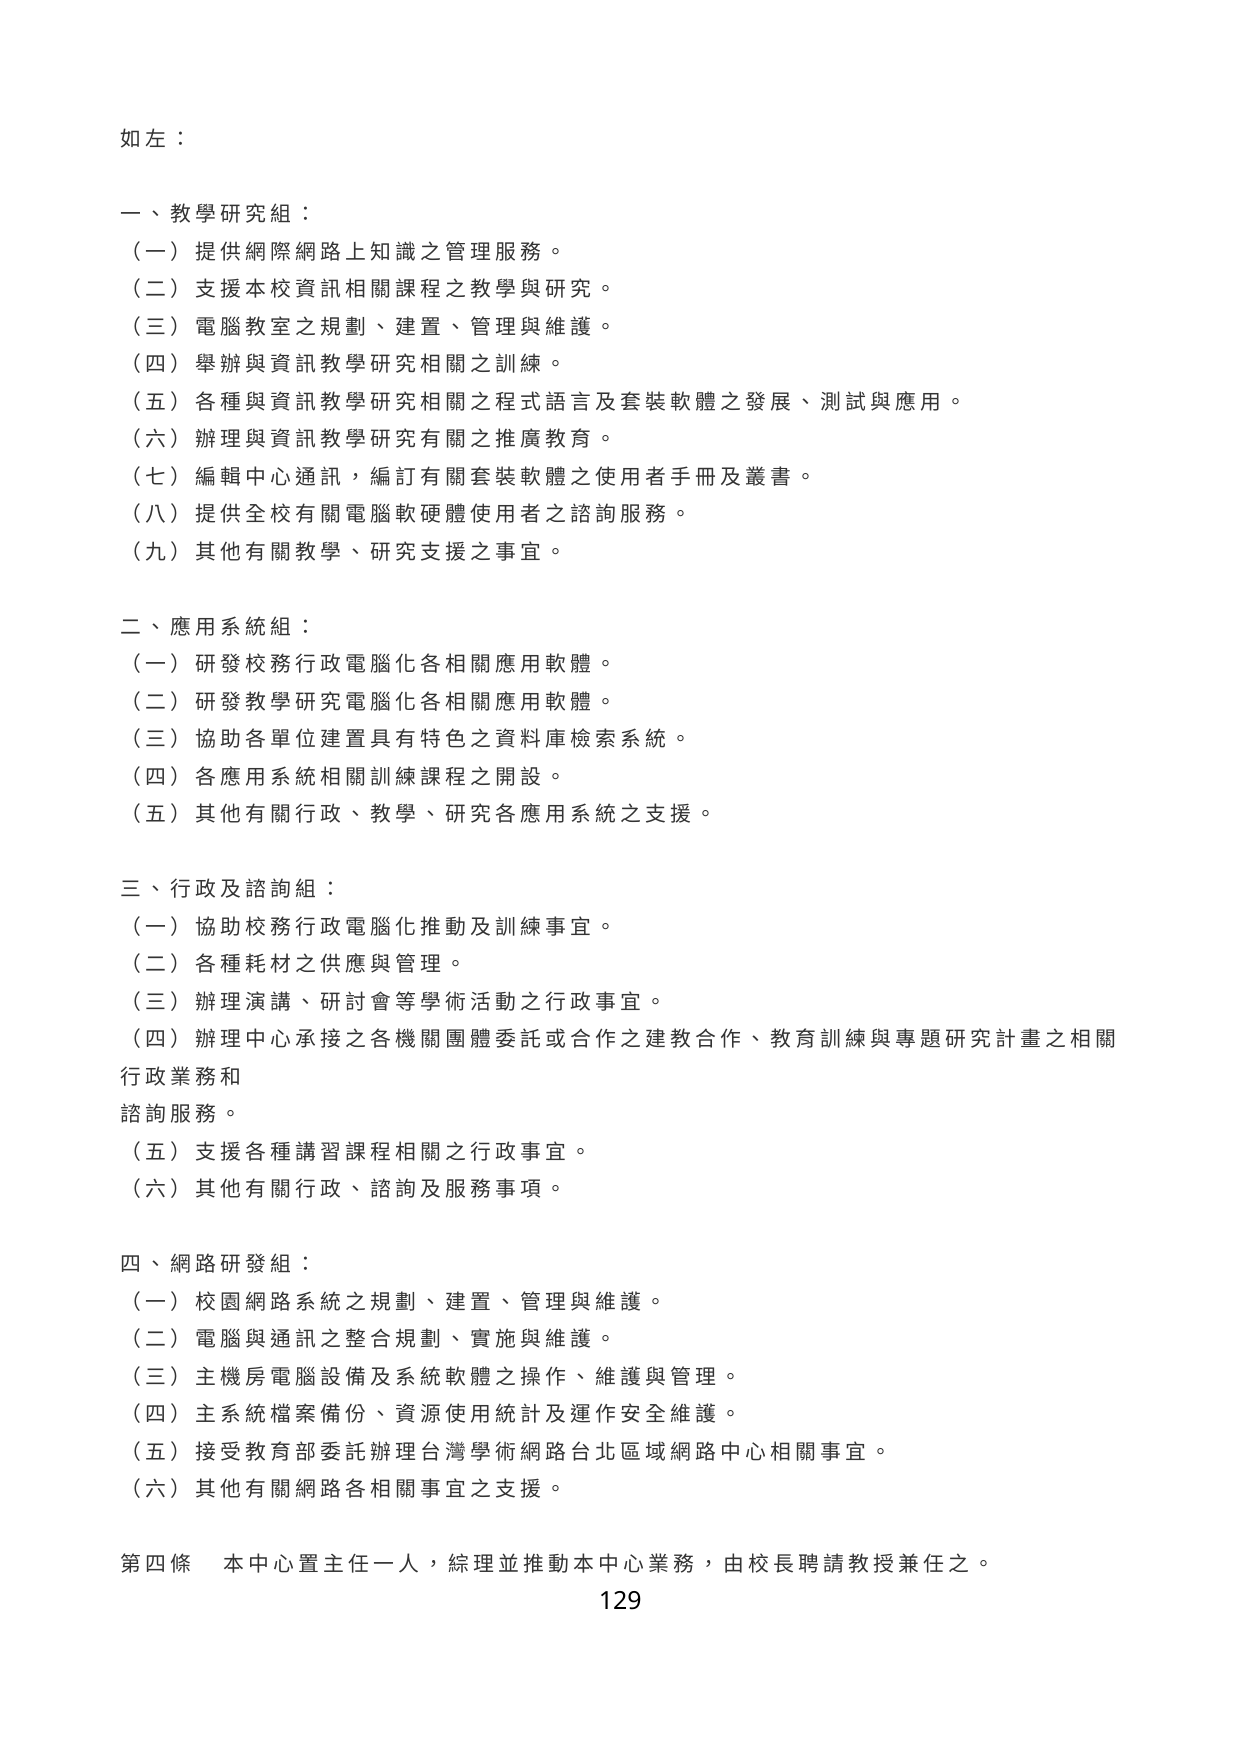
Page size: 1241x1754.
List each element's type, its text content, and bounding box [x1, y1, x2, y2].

text 如左： 一、教學研究組： （一）提供網際網路上知識之管理服務。 （二）支援本校資訊相關課程之教學與研究。 （三）電腦教室之規劃、建置、管理與維護。 （四）舉辦與資訊教學研究相關之訓練。 （五）各種與資訊教學研究相關之程式語言及套裝軟體之發展、測試與應用。 （六）辦理與資訊教學研究有關之推廣教育。 （七）編輯中心通訊，編訂有關套裝軟體之使用者手冊及叢書。 （八）提供全校有關電腦軟硬體使用者之諮詢服務。 （九）其他有關教學、研究支援之事宜。 二、應用系統組： （一）研發校務行政電腦化各相關應用軟體。 （二）研發教學研究電腦化各相關應用軟體。 （三）協助各單位建置具有特色之資料庫檢索系統。 （四）各應用系統相關訓練課程之開設。 （五）其他有關行政、教學、研究各應用系統之支援。 三、行政及諮詢組： （一）協助校務行政電腦化推動及訓練事宜。 （二）各種耗材之供應與管理。 （三）辦理演講、研討會等學術活動之行政事宜。 （四）辦理中心承接之各機關團體委託或合作之建教合作、教育訓練與專題研究計畫之相關行政業務和 諮詢服務。 （五）支援各種講習課程相關之行政事宜。 （六）其他有關行政、諮詢及服務事項。 四、網路研發組： （一）校園網路系統之規劃、建置、管理與維護。 （二）電腦與通訊之整合規劃、實施與維護。 （三）主機房電腦設備及系統軟體之操作、維護與管理。 （四）主系統檔案備份、資源使用統計及運作安全維護。 （五）接受教育部委託辦理台灣學術網路台北區域網路中心相關事宜。 （六）其他有關網路各相關事宜之支援。 第四條 本中心置主任一人，綜理並推動本中心業務，由校長聘請教授兼任之。 [120, 119, 1120, 1582]
